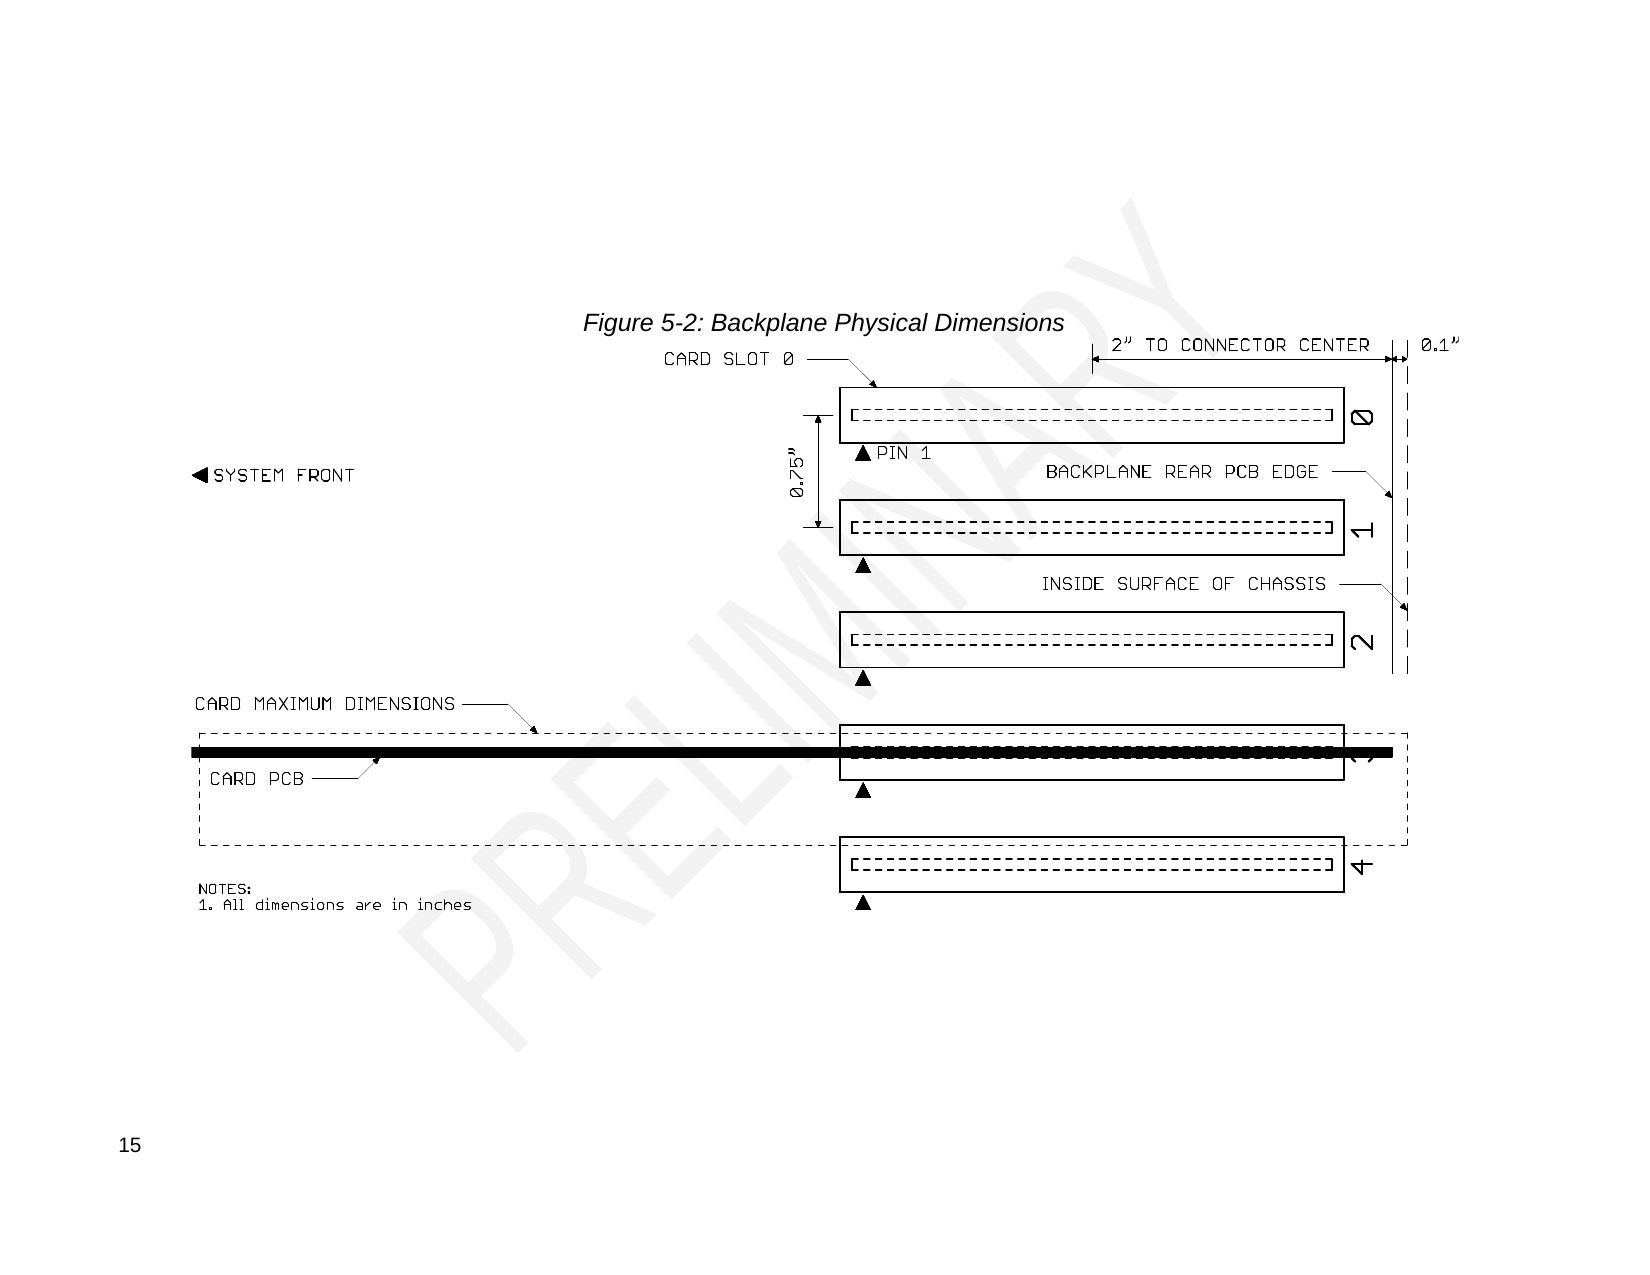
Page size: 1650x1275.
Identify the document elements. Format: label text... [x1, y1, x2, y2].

text Figure 5-2: Backplane Physical Dimensions [191, 308, 1459, 336]
